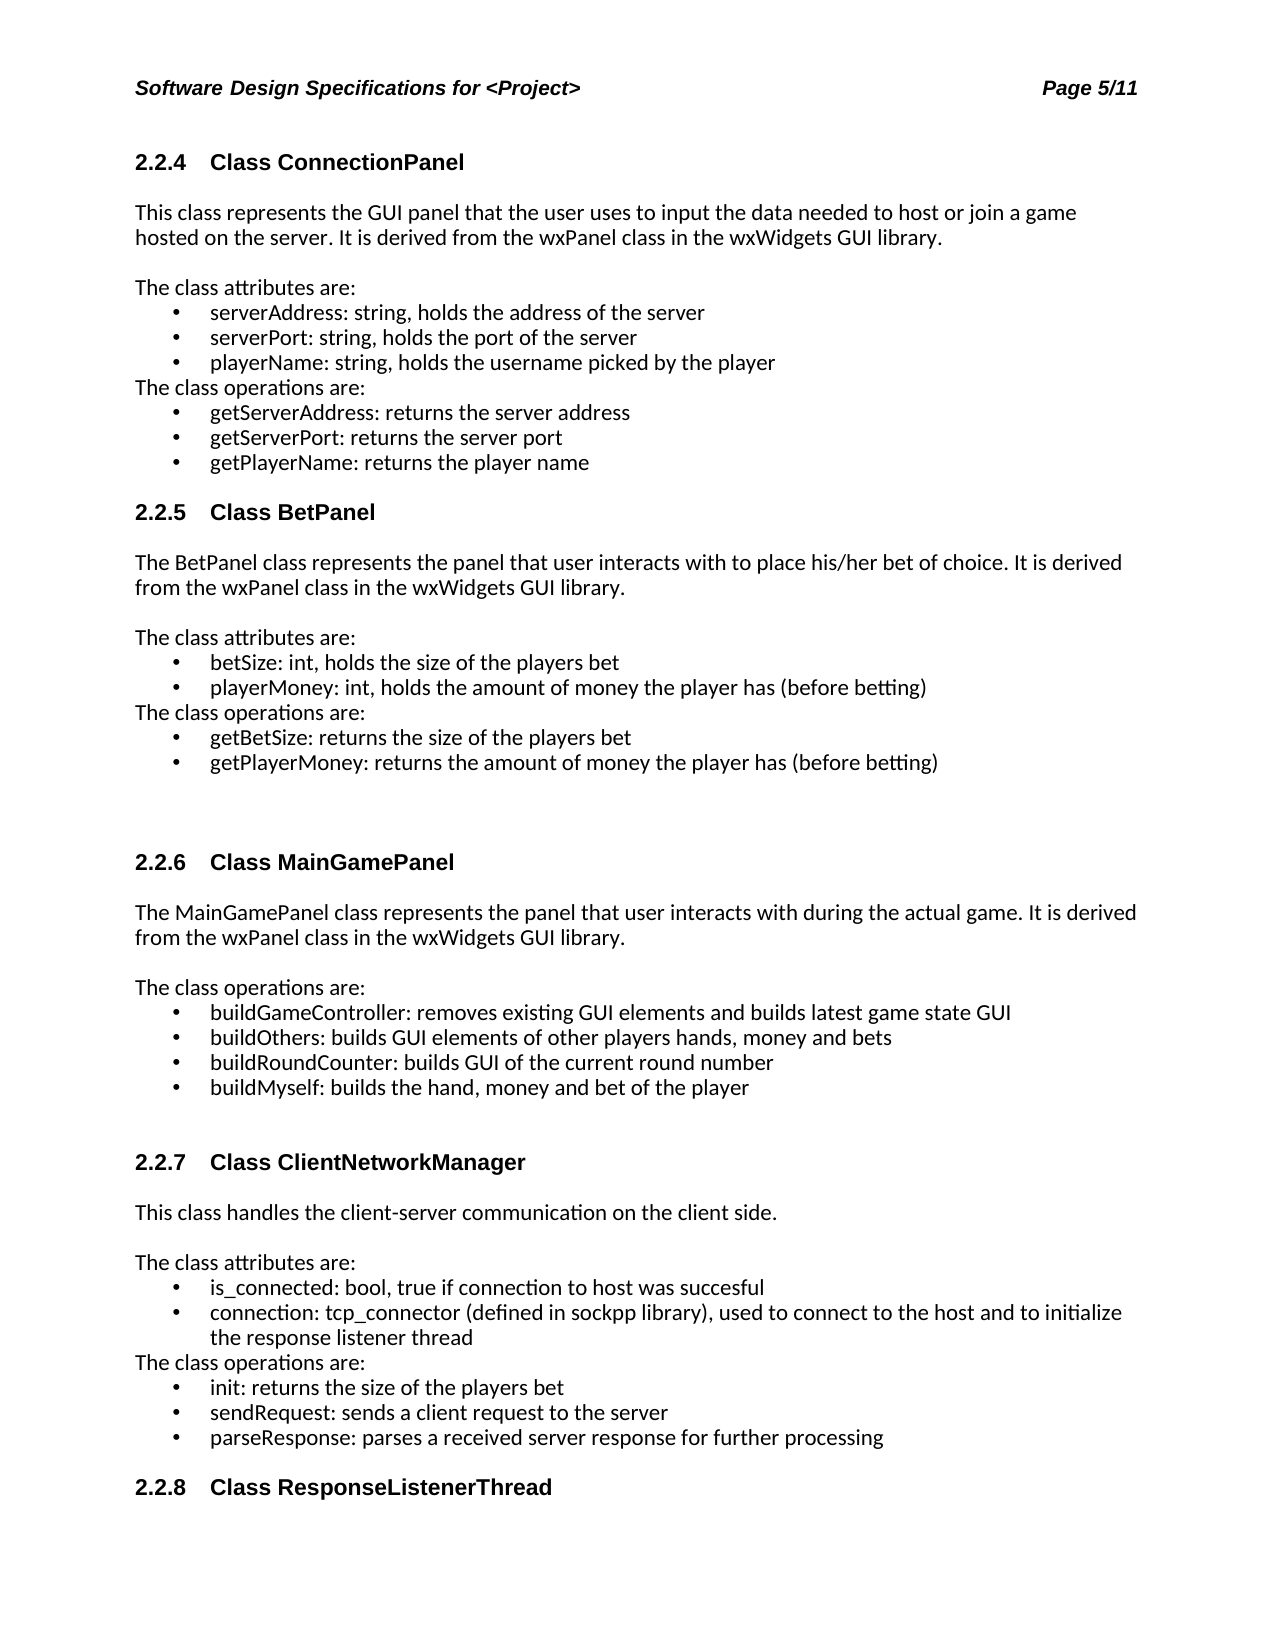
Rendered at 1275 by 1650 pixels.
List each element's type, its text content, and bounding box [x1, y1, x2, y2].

list getServerAddress: returns the server address [172, 400, 1140, 425]
subtitle Class MainGamePanel [135, 850, 1140, 875]
list is_connected: bool, true if connection to host was succesful [172, 1275, 1140, 1300]
list getPlayerMoney: returns the amount of money the player has (before betting) [172, 750, 1140, 775]
text The class operations are: [135, 975, 1140, 1000]
list getPlayerName: returns the player name [172, 450, 1140, 475]
text This class handles the client-server communication on the client side. [135, 1200, 1140, 1225]
list buildGameController: removes existing GUI elements and builds latest game state GUI [172, 1000, 1140, 1025]
list getServerPort: returns the server port [172, 425, 1140, 450]
text The BetPanel class represents the panel that user interacts with to place his/her bet of choice. It is derived from the wxPanel class in the wxWidgets GUI library. [135, 550, 1140, 600]
subtitle Class ClientNetworkManager [135, 1150, 1140, 1175]
list getBetSize: returns the size of the players bet [172, 725, 1140, 750]
list playerName: string, holds the username picked by the player [172, 350, 1140, 375]
list serverPort: string, holds the port of the server [172, 325, 1140, 350]
list betSize: int, holds the size of the players bet [172, 650, 1140, 675]
list connection: tcp_connector (defined in sockpp library), used to connect to the host and to initialize the response listener thread [172, 1300, 1140, 1350]
text This class represents the GUI panel that the user uses to input the data needed to host or join a game hosted on the server. It is derived from the wxPanel class in the wxWidgets GUI library. [135, 200, 1140, 250]
list parseResponse: parses a received server response for further processing [172, 1425, 1140, 1450]
text The class operations are: [135, 1350, 1140, 1375]
text The class attributes are: [135, 275, 1140, 300]
list init: returns the size of the players bet [172, 1375, 1140, 1400]
text The class attributes are: [135, 625, 1140, 650]
text The MainGamePanel class represents the panel that user interacts with during the actual game. It is derived from the wxPanel class in the wxWidgets GUI library. [135, 900, 1140, 950]
subtitle Class ConnectionPanel [135, 150, 1140, 175]
text The class attributes are: [135, 1250, 1140, 1275]
list serverAddress: string, holds the address of the server [172, 300, 1140, 325]
list buildMyself: builds the hand, money and bet of the player [172, 1075, 1140, 1100]
list buildRoundCounter: builds GUI of the current round number [172, 1050, 1140, 1075]
text The class operations are: [135, 700, 1140, 725]
subtitle Class BetPanel [135, 500, 1140, 525]
list sendRequest: sends a client request to the server [172, 1400, 1140, 1425]
list buildOthers: builds GUI elements of other players hands, money and bets [172, 1025, 1140, 1050]
subtitle Class ResponseListenerThread [135, 1475, 1140, 1500]
list playerMoney: int, holds the amount of money the player has (before betting) [172, 675, 1140, 700]
text The class operations are: [135, 375, 1140, 400]
